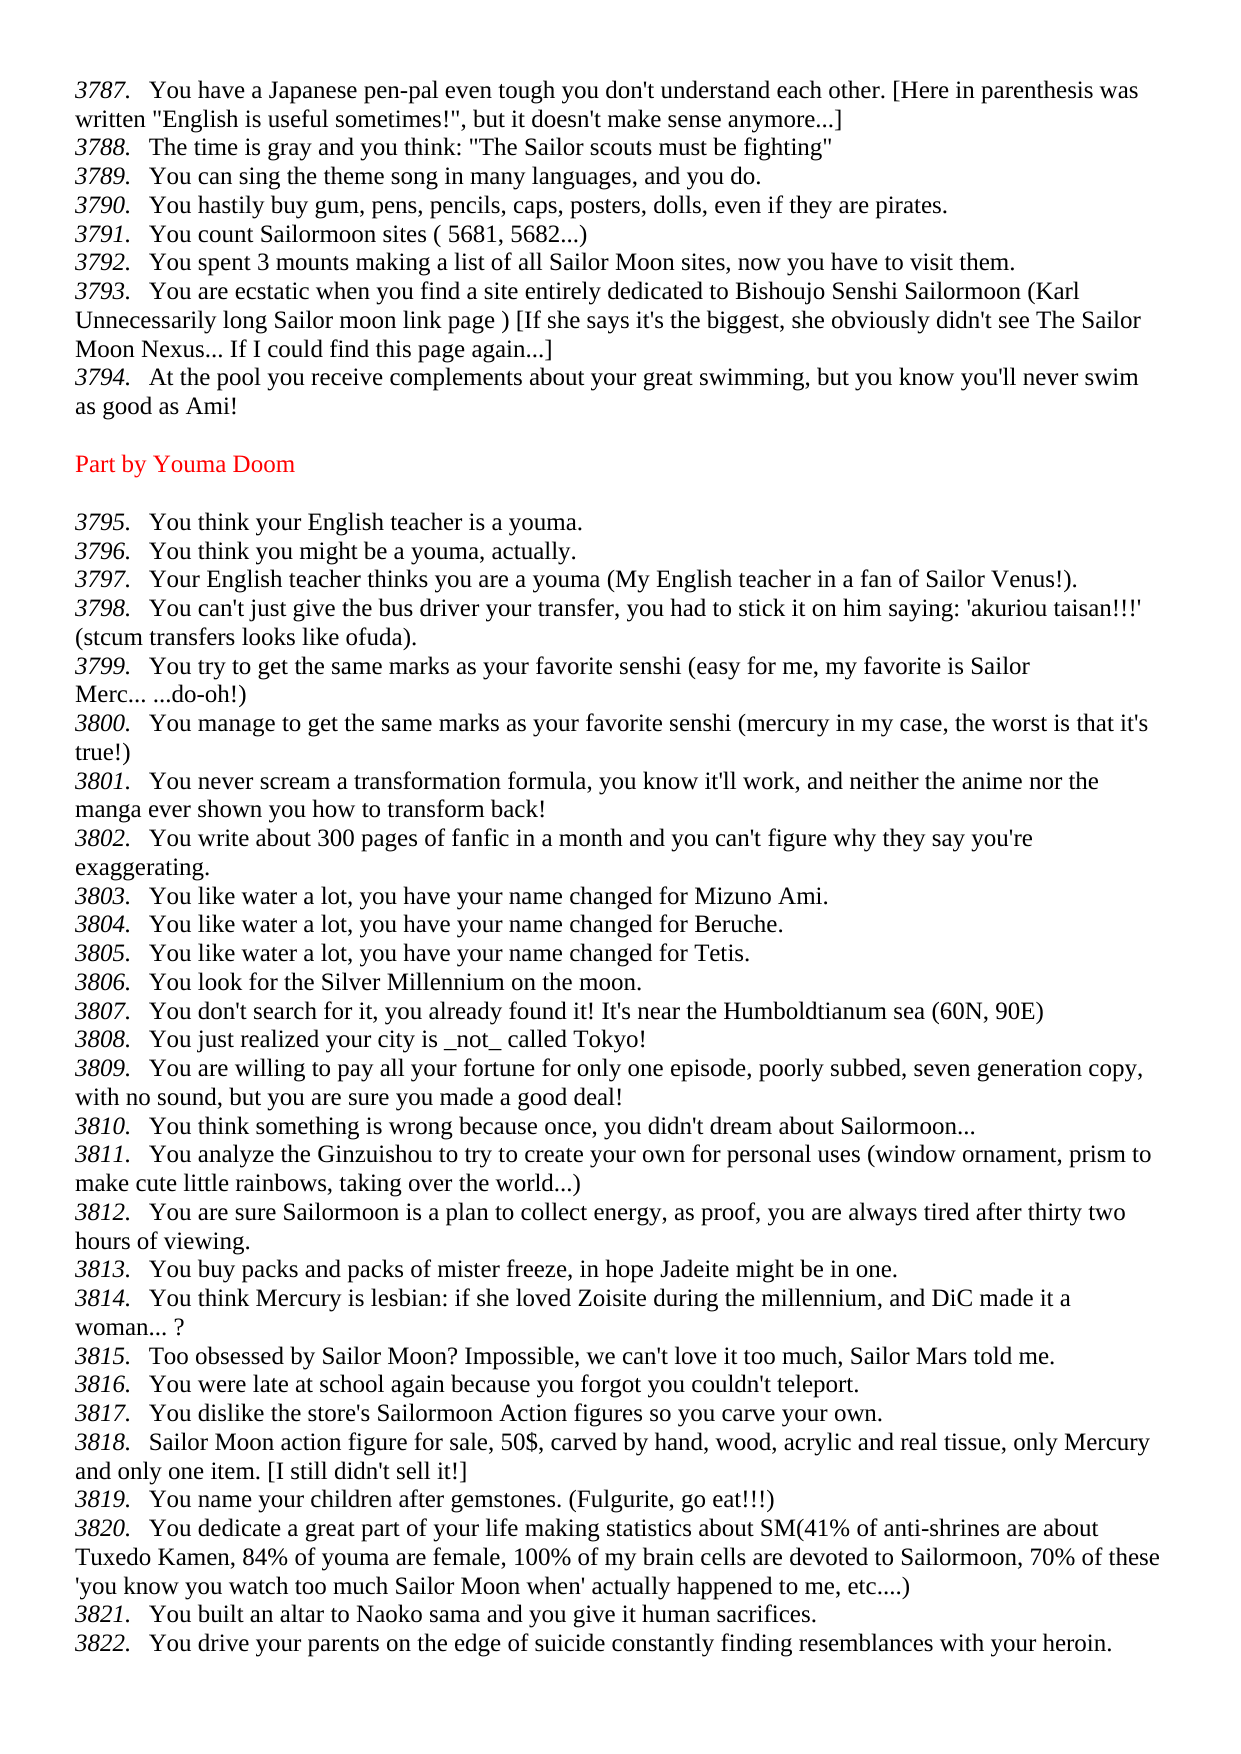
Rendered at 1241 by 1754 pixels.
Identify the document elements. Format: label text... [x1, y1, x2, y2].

text Part by Youma Doom [75, 449, 1165, 478]
list You like water a lot, you have your name changed for Beruche. [75, 909, 1165, 938]
list You dislike the store's Sailormoon Action figures so you carve your own. [75, 1398, 1165, 1427]
list You think something is wrong because once, you didn't dream about Sailormoon... [75, 1111, 1165, 1139]
list You think Mercury is lesbian: if she loved Zoisite during the millennium, and DiC made it a woman... ? [75, 1283, 1165, 1341]
list You look for the Silver Millennium on the moon. [75, 967, 1165, 996]
list You count Sailormoon sites ( 5681, 5682...) [75, 219, 1165, 247]
list You hastily buy gum, pens, pencils, caps, posters, dolls, even if they are pirates. [75, 190, 1165, 219]
list Your English teacher thinks you are a youma (My English teacher in a fan of Sailor Venus!). [75, 564, 1165, 593]
list You like water a lot, you have your name changed for Tetis. [75, 938, 1165, 967]
list You spent 3 mounts making a list of all Sailor Moon sites, now you have to visit them. [75, 247, 1165, 276]
list You try to get the same marks as your favorite senshi (easy for me, my favorite is Sailor Merc... ...do-oh!) [75, 651, 1165, 708]
list Too obsessed by Sailor Moon? Impossible, we can't love it too much, Sailor Mars told me. [75, 1341, 1165, 1369]
list At the pool you receive complements about your great swimming, but you know you'll never swim as good as Ami! [75, 362, 1165, 420]
list You built an altar to Naoko sama and you give it human sacrifices. [75, 1599, 1165, 1628]
list You think your English teacher is a youma. [75, 507, 1165, 536]
list You like water a lot, you have your name changed for Mizuno Ami. [75, 881, 1165, 909]
list You were late at school again because you forgot you couldn't teleport. [75, 1369, 1165, 1398]
list You dedicate a great part of your life making statistics about SM(41% of anti-shrines are about Tuxedo Kamen, 84% of youma are female, 100% of my brain cells are devoted to Sailormoon, 70% of these 'you know you watch too much Sailor Moon when' actually happened to me, etc....) [75, 1513, 1165, 1599]
list You can sing the theme song in many languages, and you do. [75, 161, 1165, 190]
list You never scream a transformation formula, you know it'll work, and neither the anime nor the manga ever shown you how to transform back! [75, 766, 1165, 823]
list Sailor Moon action figure for sale, 50$, carved by hand, wood, acrylic and real tissue, only Mercury and only one item. [I still didn't sell it!] [75, 1427, 1165, 1484]
list You don't search for it, you already found it! It's near the Humboldtianum sea (60N, 90E) [75, 996, 1165, 1024]
list You write about 300 pages of fanfic in a month and you can't figure why they say you're exaggerating. [75, 823, 1165, 881]
list You have a Japanese pen-pal even tough you don't understand each other. [Here in parenthesis was written "English is useful sometimes!", but it doesn't make sense anymore...] [75, 75, 1165, 132]
list You manage to get the same marks as your favorite senshi (mercury in my case, the worst is that it's true!) [75, 708, 1165, 766]
list You are sure Sailormoon is a plan to collect energy, as proof, you are always tired after thirty two hours of viewing. [75, 1197, 1165, 1254]
list You name your children after gemstones. (Fulgurite, go eat!!!) [75, 1484, 1165, 1513]
list You are willing to pay all your fortune for only one episode, poorly subbed, seven generation copy, with no sound, but you are sure you made a good deal! [75, 1053, 1165, 1111]
list You buy packs and packs of mister freeze, in hope Jadeite might be in one. [75, 1254, 1165, 1283]
list You just realized your city is _not_ called Tokyo! [75, 1024, 1165, 1053]
list The time is gray and you think: "The Sailor scouts must be fighting" [75, 132, 1165, 161]
list You can't just give the bus driver your transfer, you had to stick it on him saying: 'akuriou taisan!!!' (stcum transfers looks like ofuda). [75, 593, 1165, 651]
list You analyze the Ginzuishou to try to create your own for personal uses (window ornament, prism to make cute little rainbows, taking over the world...) [75, 1139, 1165, 1197]
list You drive your parents on the edge of suicide constantly finding resemblances with your heroin. [75, 1628, 1165, 1657]
list You think you might be a youma, actually. [75, 536, 1165, 564]
list You are ecstatic when you find a site entirely dedicated to Bishoujo Senshi Sailormoon (Karl Unnecessarily long Sailor moon link page ) [If she says it's the biggest, she obviously didn't see The Sailor Moon Nexus... If I could find this page again...] [75, 276, 1165, 362]
